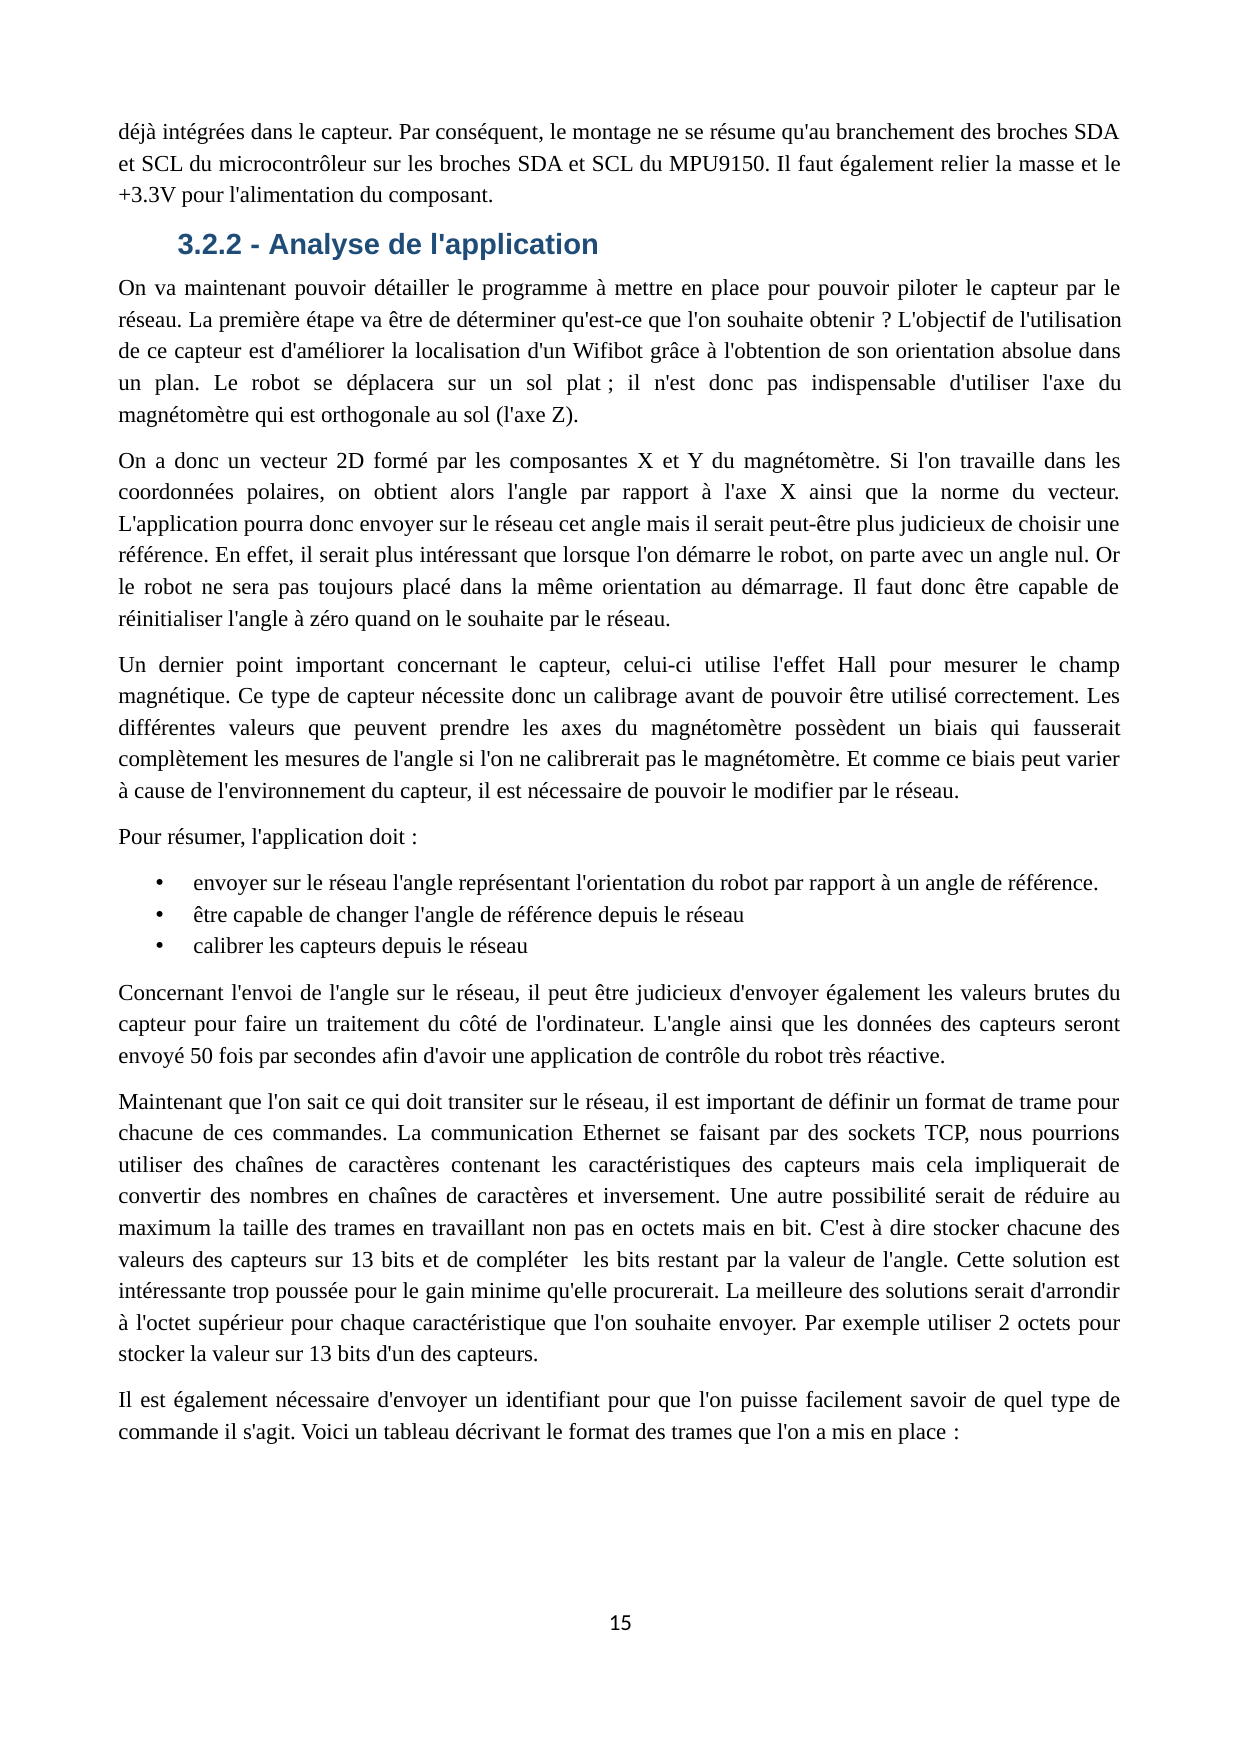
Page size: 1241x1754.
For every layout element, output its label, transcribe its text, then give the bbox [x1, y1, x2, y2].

subtitle Analyse de l'application [118, 227, 1122, 261]
text Pour résumer, l'application doit : [118, 823, 1122, 849]
text Il est également nécessaire d'envoyer un identifiant pour que l'on puisse facilement savoir de quel type de commande il s'agit. Voici un tableau décrivant le format des trames que l'on a mis en place : [118, 1386, 1122, 1444]
text Concernant l'envoi de l'angle sur le réseau, il peut être judicieux d'envoyer également les valeurs brutes du capteur pour faire un traitement du côté de l'ordinateur. L'angle ainsi que les données des capteurs seront envoyé 50 fois par secondes afin d'avoir une application de contrôle du robot très réactive. [118, 978, 1122, 1068]
list calibrer les capteurs depuis le réseau [156, 932, 1122, 959]
text On a donc un vecteur 2D formé par les composantes X et Y du magnétomètre. Si l'on travaille dans les coordonnées polaires, on obtient alors l'angle par rapport à l'axe X ainsi que la norme du vecteur. L'application pourra donc envoyer sur le réseau cet angle mais il serait peut-être plus judicieux de choisir une référence. En effet, il serait plus intéressant que lorsque l'on démarre le robot, on parte avec un angle nul. Or le robot ne sera pas toujours placé dans la même orientation au démarrage. Il faut donc être capable de réinitialiser l'angle à zéro quand on le souhaite par le réseau. [118, 447, 1122, 631]
text Maintenant que l'on sait ce qui doit transiter sur le réseau, il est important de définir un format de trame pour chacune de ces commandes. La communication Ethernet se faisant par des sockets TCP, nous pourrions utiliser des chaînes de caractères contenant les caractéristiques des capteurs mais cela impliquerait de convertir des nombres en chaînes de caractères et inversement. Une autre possibilité serait de réduire au maximum la taille des trames en travaillant non pas en octets mais en bit. C'est à dire stocker chacune des valeurs des capteurs sur 13 bits et de compléter les bits restant par la valeur de l'angle. Cette solution est intéressante trop poussée pour le gain minime qu'elle procurerait. La meilleure des solutions serait d'arrondir à l'octet supérieur pour chaque caractéristique que l'on souhaite envoyer. Par exemple utiliser 2 octets pour stocker la valeur sur 13 bits d'un des capteurs. [118, 1088, 1122, 1367]
text déjà intégrées dans le capteur. Par conséquent, le montage ne se résume qu'au branchement des broches SDA et SCL du microcontrôleur sur les broches SDA et SCL du MPU9150. Il faut également relier la masse et le +3.3V pour l'alimentation du composant. [118, 118, 1122, 208]
text Un dernier point important concernant le capteur, celui-ci utilise l'effet Hall pour mesurer le champ magnétique. Ce type de capteur nécessite donc un calibrage avant de pouvoir être utilisé correctement. Les différentes valeurs que peuvent prendre les axes du magnétomètre possèdent un biais qui fausserait complètement les mesures de l'angle si l'on ne calibrerait pas le magnétomètre. Et comme ce biais peut varier à cause de l'environnement du capteur, il est nécessaire de pouvoir le modifier par le réseau. [118, 651, 1122, 803]
text On va maintenant pouvoir détailler le programme à mettre en place pour pouvoir piloter le capteur par le réseau. La première étape va être de déterminer qu'est-ce que l'on souhaite obtenir ? L'objectif de l'utilisation de ce capteur est d'améliorer la localisation d'un Wifibot grâce à l'obtention de son orientation absolue dans un plan. Le robot se déplacera sur un sol plat ; il n'est donc pas indispensable d'utiliser l'axe du magnétomètre qui est orthogonale au sol (l'axe Z). [118, 274, 1122, 427]
list envoyer sur le réseau l'angle représentant l'orientation du robot par rapport à un angle de référence. [156, 869, 1122, 896]
list être capable de changer l'angle de référence depuis le réseau [156, 901, 1122, 927]
